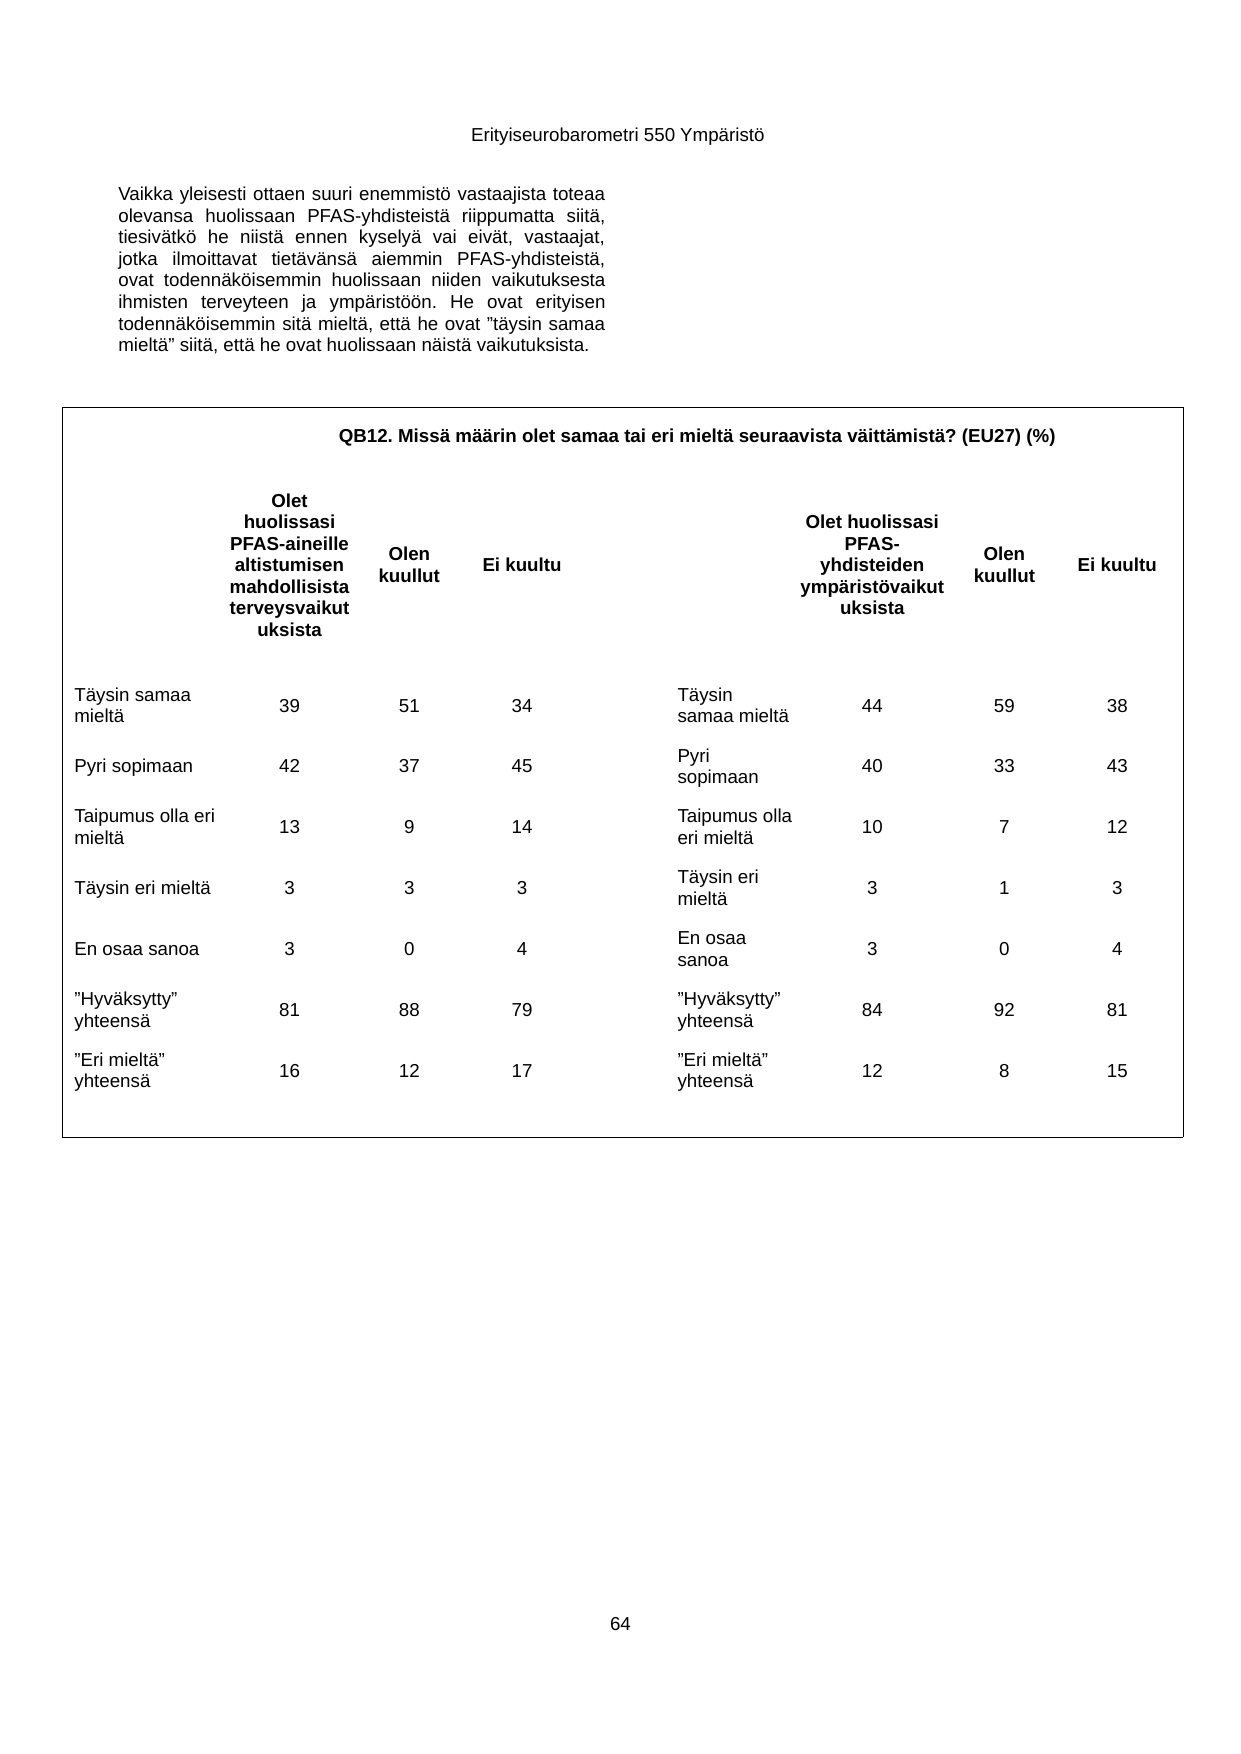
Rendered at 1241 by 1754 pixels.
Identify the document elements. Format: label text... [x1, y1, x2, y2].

table_cell 92 [948, 979, 1061, 1040]
table_cell 81 [226, 979, 353, 1040]
table_cell [578, 455, 674, 675]
table_cell [578, 675, 674, 736]
table_cell 40 [796, 736, 948, 796]
text Vaikka yleisesti ottaen suuri enemmistö vastaajista toteaa olevansa huolissaan PFAS-yhdisteistä riippumatta siitä, tiesivätkö he niistä ennen kyselyä vai eivät, vastaajat, jotka ilmoittavat tietävänsä aiemmin PFAS-yhdisteistä, ovat todennäköisemmin huolissaan niiden vaikutuksesta ihmisten terveyteen ja ympäristöön. He ovat erityisen todennäköisemmin sitä mieltä, että he ovat ”täysin samaa mieltä” siitä, että he ovat huolissaan näistä vaikutuksista. [118, 183, 605, 356]
table_cell 3 [796, 857, 948, 918]
table_cell [578, 979, 674, 1040]
table_cell Täysin samaa mieltä [71, 675, 226, 736]
table_header QB12. Missä määrin olet samaa tai eri mieltä seuraavista väittämistä? (EU27) (%) [226, 416, 1174, 455]
table_cell 3 [796, 918, 948, 979]
table_cell 17 [465, 1040, 578, 1101]
table_cell 51 [353, 675, 465, 736]
table_cell 3 [226, 857, 353, 918]
table_cell Täysin eri mieltä [674, 857, 796, 918]
table_cell Olen kuullut [353, 455, 465, 675]
table_cell [674, 455, 796, 675]
table_cell 45 [465, 736, 578, 796]
table_cell Täysin samaa mieltä [674, 675, 796, 736]
table_cell 10 [796, 796, 948, 857]
table_cell 9 [353, 796, 465, 857]
table_cell Täysin eri mieltä [71, 857, 226, 918]
table_cell Ei kuultu [465, 455, 578, 675]
table_cell En osaa sanoa [674, 918, 796, 979]
table_cell 0 [353, 918, 465, 979]
table_cell 12 [796, 1040, 948, 1101]
table_cell 37 [353, 736, 465, 796]
table_cell Olet huolissasi PFAS-yhdisteiden ympäristövaikutuksista [796, 455, 948, 675]
table_cell [71, 455, 226, 675]
table_cell 79 [465, 979, 578, 1040]
table_cell 88 [353, 979, 465, 1040]
table_cell [578, 796, 674, 857]
table_cell 12 [353, 1040, 465, 1101]
table_cell Olet huolissasi PFAS-aineille altistumisen mahdollisista terveysvaikutuksista [226, 455, 353, 675]
table_cell 13 [226, 796, 353, 857]
table_cell 8 [948, 1040, 1061, 1101]
table_cell 3 [1061, 857, 1174, 918]
table_cell 34 [465, 675, 578, 736]
table_cell 0 [948, 918, 1061, 979]
table_cell 38 [1061, 675, 1174, 736]
table_cell 3 [465, 857, 578, 918]
table_cell [578, 1040, 674, 1101]
table_cell En osaa sanoa [71, 918, 226, 979]
table_cell 3 [226, 918, 353, 979]
table_cell 4 [1061, 918, 1174, 979]
table_cell 44 [796, 675, 948, 736]
table_cell 3 [353, 857, 465, 918]
table_cell ”Eri mieltä” yhteensä [674, 1040, 796, 1101]
table_cell 4 [465, 918, 578, 979]
table_cell Taipumus olla eri mieltä [674, 796, 796, 857]
table_cell Pyri sopimaan [674, 736, 796, 796]
table_cell 1 [948, 857, 1061, 918]
table_cell 16 [226, 1040, 353, 1101]
table_cell Olen kuullut [948, 455, 1061, 675]
table_cell [578, 918, 674, 979]
table_cell 7 [948, 796, 1061, 857]
table_cell 14 [465, 796, 578, 857]
table_cell ”Eri mieltä” yhteensä [71, 1040, 226, 1101]
table_cell 43 [1061, 736, 1174, 796]
table_cell Pyri sopimaan [71, 736, 226, 796]
table_cell Taipumus olla eri mieltä [71, 796, 226, 857]
table_cell 84 [796, 979, 948, 1040]
table_cell 15 [1061, 1040, 1174, 1101]
table_header [71, 416, 226, 455]
table_cell 33 [948, 736, 1061, 796]
table_cell 81 [1061, 979, 1174, 1040]
table_cell [578, 857, 674, 918]
table_cell [578, 736, 674, 796]
table_cell ”Hyväksytty” yhteensä [674, 979, 796, 1040]
table_cell 59 [948, 675, 1061, 736]
table_cell ”Hyväksytty” yhteensä [71, 979, 226, 1040]
table_cell 12 [1061, 796, 1174, 857]
table_cell Ei kuultu [1061, 455, 1174, 675]
table_cell 42 [226, 736, 353, 796]
table_cell 39 [226, 675, 353, 736]
